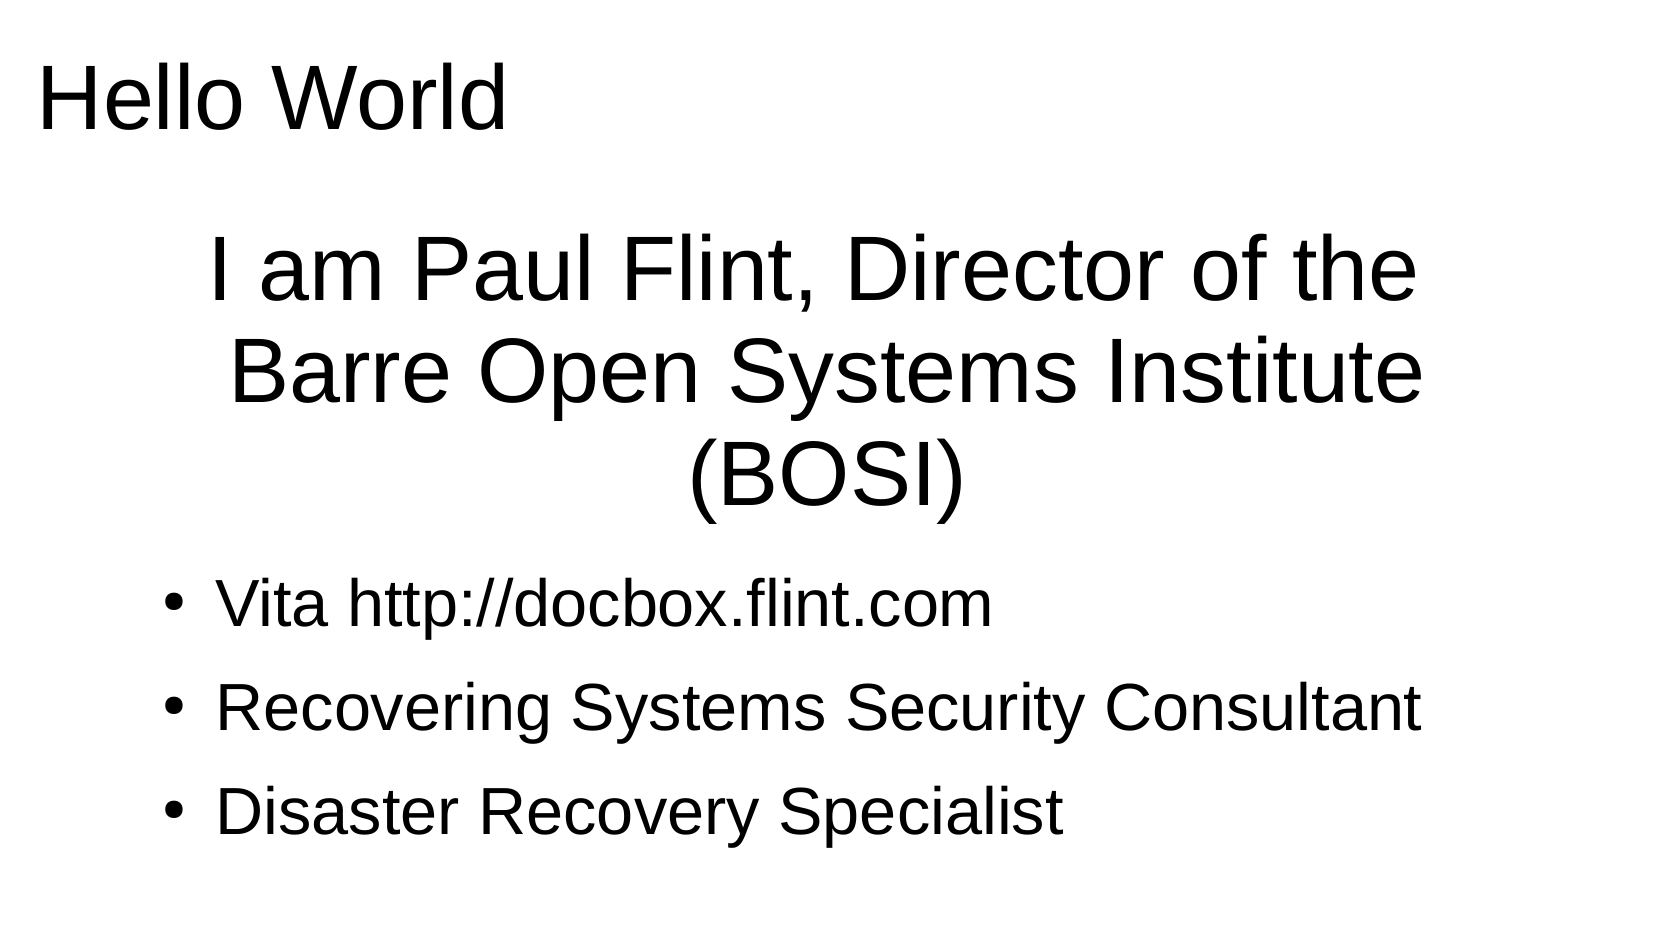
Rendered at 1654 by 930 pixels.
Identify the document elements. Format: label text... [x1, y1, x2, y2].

list Vita http://docbox.flint.com Recovering Systems Security Consultant Disaster Recovery Specialist [144, 565, 1633, 887]
title I am Paul Flint, Director of the Barre Open Systems Institute (BOSI) [83, 217, 1572, 525]
title Hello World [0, 0, 688, 219]
